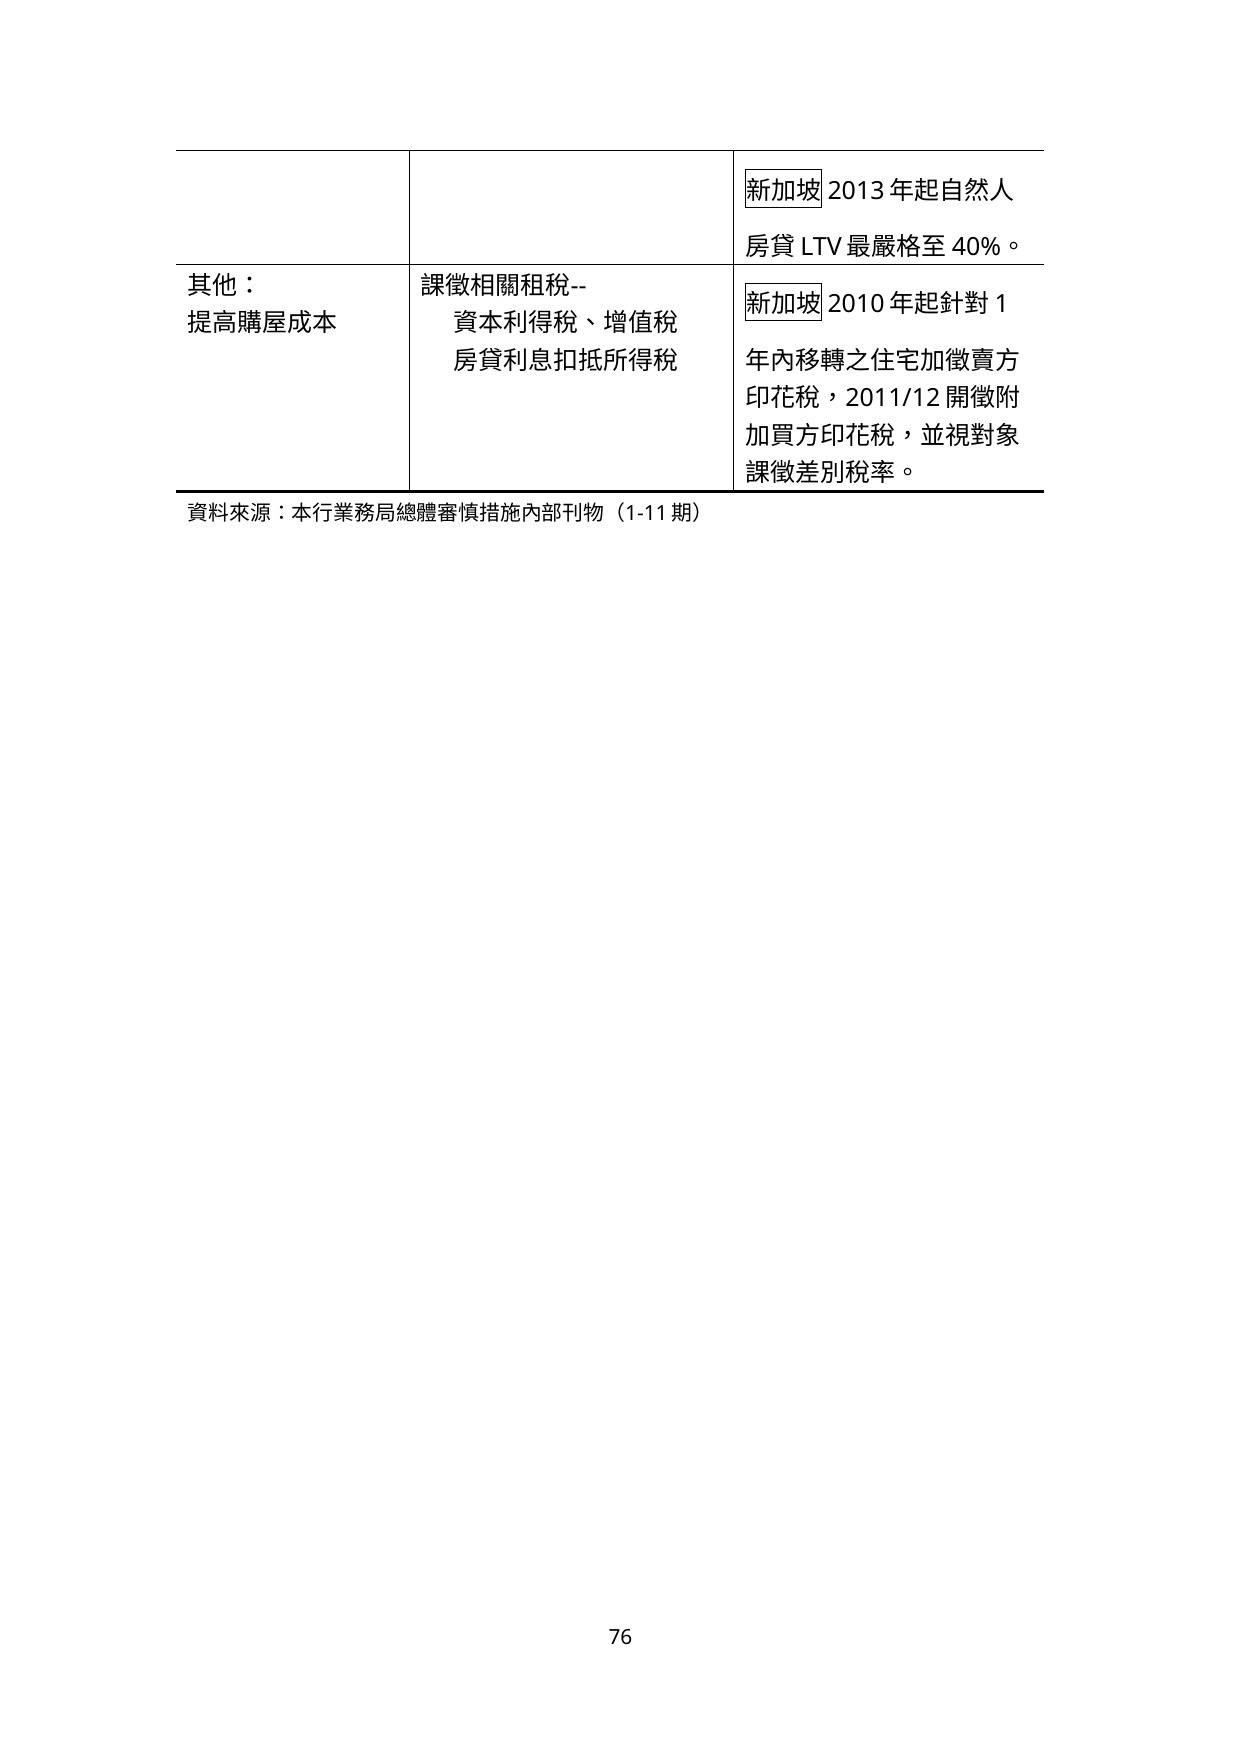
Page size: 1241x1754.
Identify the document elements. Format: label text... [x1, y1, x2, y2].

table_cell 課徵相關租稅-- 資本利得稅、增值稅 房貸利息扣抵所得稅 [410, 265, 733, 489]
text 資料來源：本行業務局總體審慎措施內部刊物（1-11期） [187, 493, 1053, 530]
table_cell [176, 151, 409, 263]
table_cell 新加坡2013年起自然人房貸LTV最嚴格至40%。 [734, 151, 1044, 263]
table_cell [410, 151, 733, 263]
table_cell 新加坡2010年起針對1年內移轉之住宅加徵賣方印花稅，2011/12開徵附加買方印花稅，並視對象課徵差別稅率。 [734, 265, 1044, 489]
table_cell 其他： 提高購屋成本 [176, 265, 409, 489]
